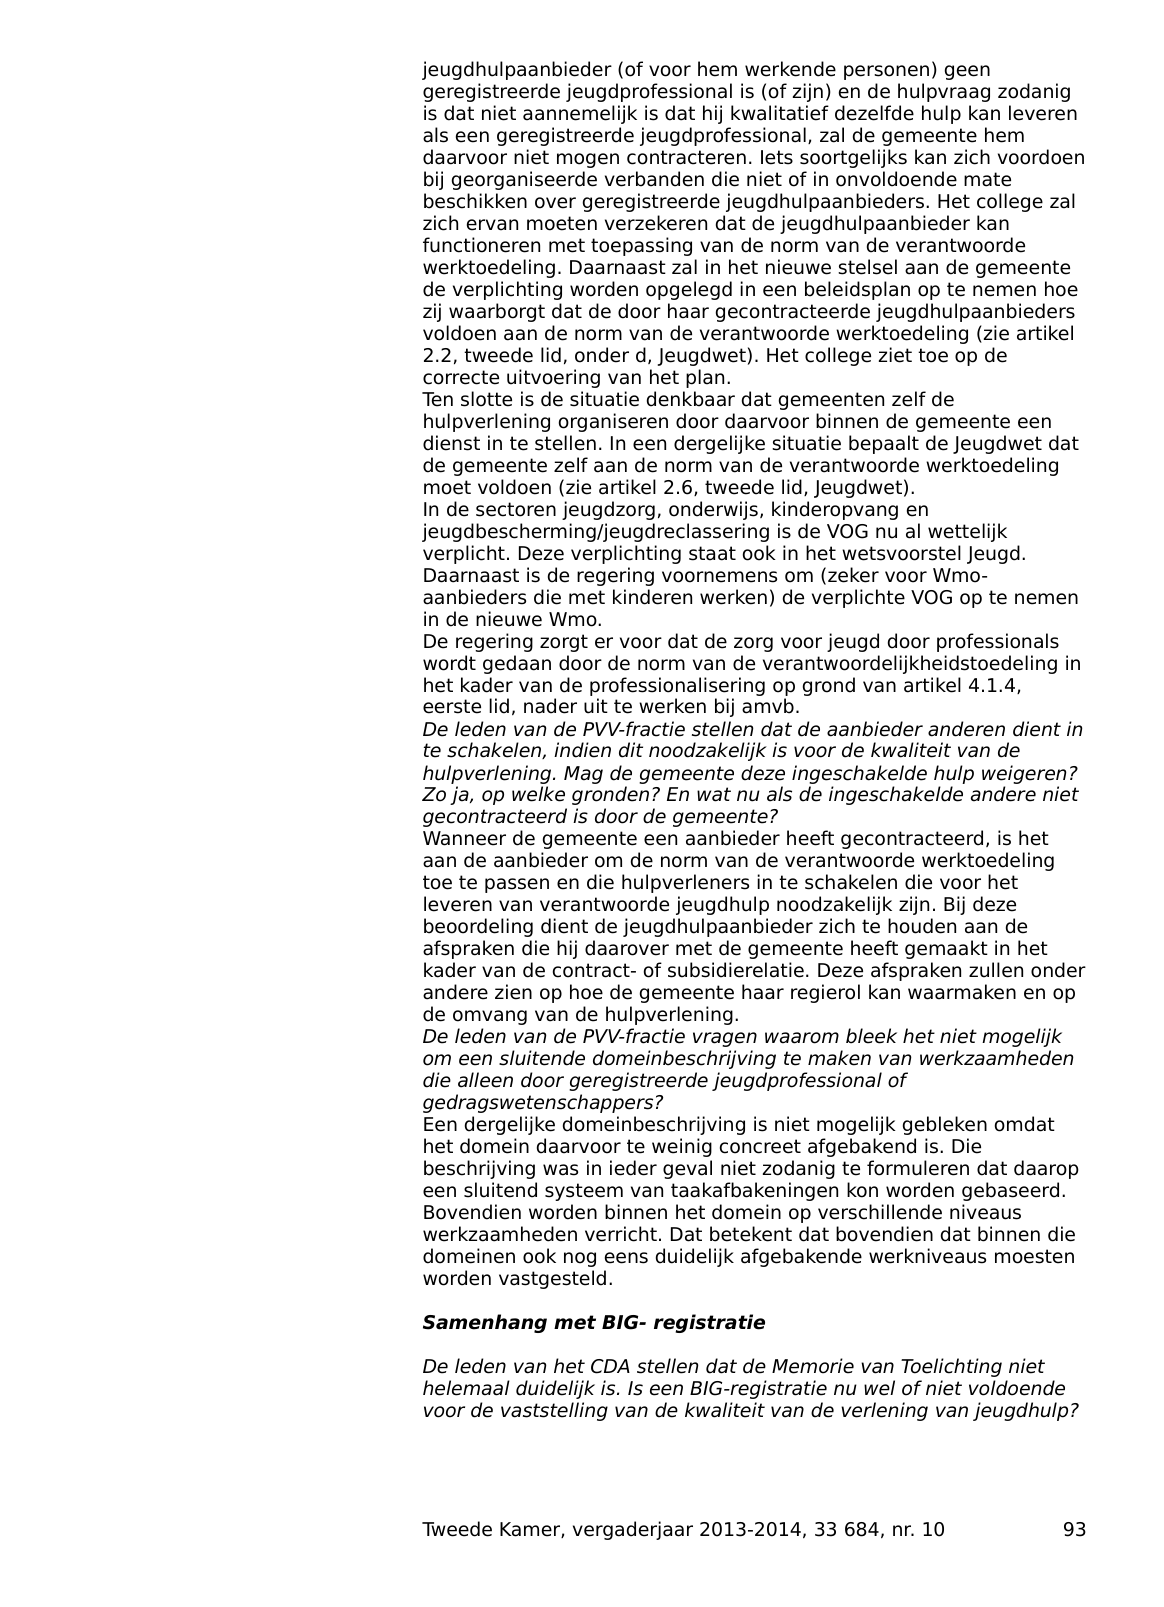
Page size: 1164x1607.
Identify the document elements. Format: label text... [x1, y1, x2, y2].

text Wanneer de gemeente een aanbieder heeft gecontracteerd, is het aan de aanbieder om de norm van de verantwoorde werktoedeling toe te passen en die hulpverleners in te schakelen die voor het leveren van verantwoorde jeugdhulp noodzakelijk zijn. Bij deze beoordeling dient de jeugdhulpaanbieder zich te houden aan de afspraken die hij daarover met de gemeente heeft gemaakt in het kader van de contract- of subsidierelatie. Deze afspraken zullen onder andere zien op hoe de gemeente haar regierol kan waarmaken en op de omvang van de hulpverlening. [422, 828, 1087, 1026]
text Een dergelijke domeinbeschrijving is niet mogelijk gebleken omdat het domein daarvoor te weinig concreet afgebakend is. Die beschrijving was in ieder geval niet zodanig te formuleren dat daarop een sluitend systeem van taakafbakeningen kon worden gebaseerd. Bovendien worden binnen het domein op verschillende niveaus werkzaamheden verricht. Dat betekent dat bovendien dat binnen die domeinen ook nog eens duidelijk afgebakende werkniveaus moesten worden vastgesteld. [422, 1114, 1087, 1290]
text De leden van het CDA stellen dat de Memorie van Toelichting niet helemaal duidelijk is. Is een BIG-registratie nu wel of niet voldoende voor de vaststelling van de kwaliteit van de verlening van jeugdhulp? [422, 1356, 1087, 1422]
text In de sectoren jeugdzorg, onderwijs, kinderopvang en jeugdbescherming/jeugdreclassering is de VOG nu al wettelijk verplicht. Deze verplichting staat ook in het wetsvoorstel Jeugd. Daarnaast is de regering voornemens om (zeker voor Wmo-aanbieders die met kinderen werken) de verplichte VOG op te nemen in de nieuwe Wmo. [422, 499, 1087, 631]
text Ten slotte is de situatie denkbaar dat gemeenten zelf de hulpverlening organiseren door daarvoor binnen de gemeente een dienst in te stellen. In een dergelijke situatie bepaalt de Jeugdwet dat de gemeente zelf aan de norm van de verantwoorde werktoedeling moet voldoen (zie artikel 2.6, tweede lid, Jeugdwet). [422, 389, 1087, 499]
text De leden van de PVV-fractie stellen dat de aanbieder anderen dient in te schakelen, indien dit noodzakelijk is voor de kwaliteit van de hulpverlening. Mag de gemeente deze ingeschakelde hulp weigeren? Zo ja, op welke gronden? En wat nu als de ingeschakelde andere niet gecontracteerd is door de gemeente? [422, 718, 1087, 828]
subtitle Samenhang met BIG- registratie [422, 1312, 1087, 1334]
text De regering zorgt er voor dat de zorg voor jeugd door professionals wordt gedaan door de norm van de verantwoordelijkheidstoedeling in het kader van de professionalisering op grond van artikel 4.1.4, eerste lid, nader uit te werken bij amvb. [422, 631, 1087, 718]
text jeugdhulpaanbieder (of voor hem werkende personen) geen geregistreerde jeugdprofessional is (of zijn) en de hulpvraag zodanig is dat niet aannemelijk is dat hij kwalitatief dezelfde hulp kan leveren als een geregistreerde jeugdprofessional, zal de gemeente hem daarvoor niet mogen contracteren. Iets soortgelijks kan zich voordoen bij georganiseerde verbanden die niet of in onvoldoende mate beschikken over geregistreerde jeugdhulpaanbieders. Het college zal zich ervan moeten verzekeren dat de jeugdhulpaanbieder kan functioneren met toepassing van de norm van de verantwoorde werktoedeling. Daarnaast zal in het nieuwe stelsel aan de gemeente de verplichting worden opgelegd in een beleidsplan op te nemen hoe zij waarborgt dat de door haar gecontracteerde jeugdhulpaanbieders voldoen aan de norm van de verantwoorde werktoedeling (zie artikel 2.2, tweede lid, onder d, Jeugdwet). Het college ziet toe op de correcte uitvoering van het plan. [422, 59, 1087, 389]
text De leden van de PVV-fractie vragen waarom bleek het niet mogelijk om een sluitende domeinbeschrijving te maken van werkzaamheden die alleen door geregistreerde jeugdprofessional of gedragswetenschappers? [422, 1026, 1087, 1114]
